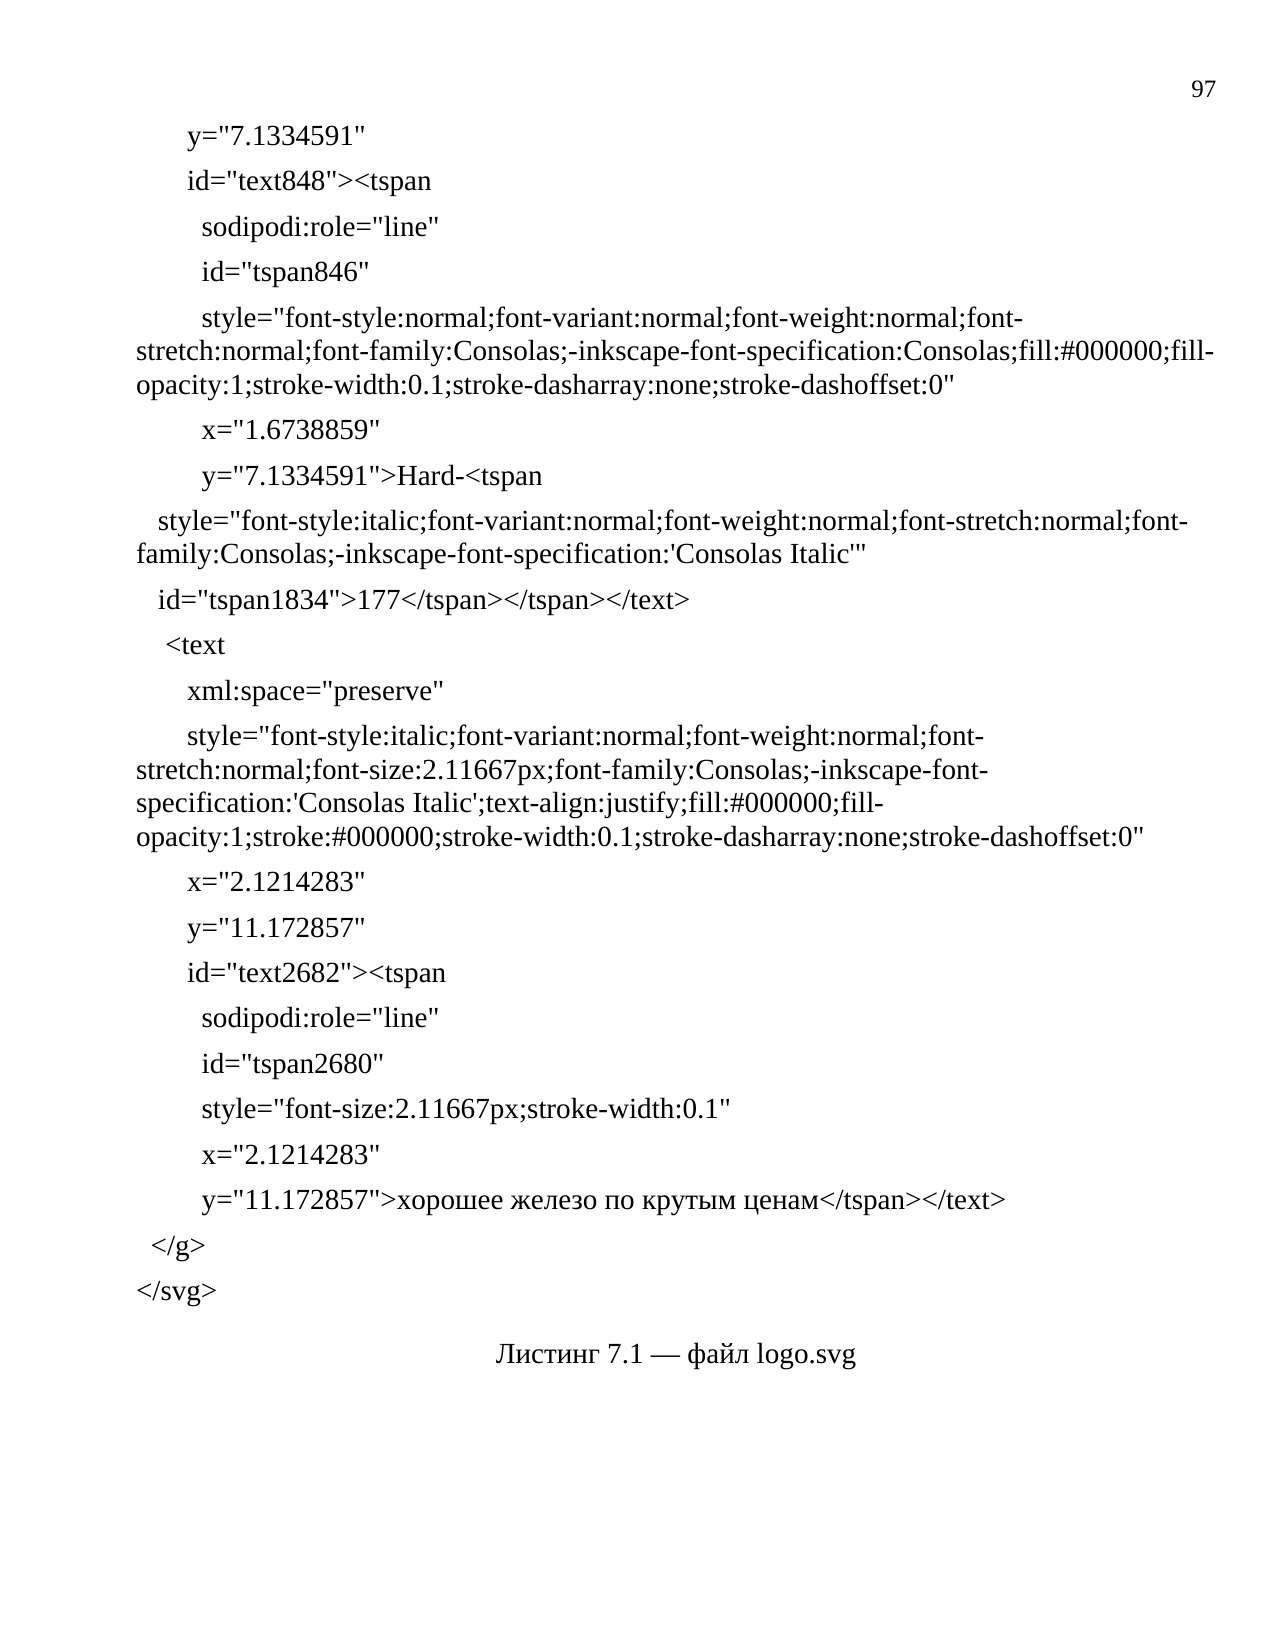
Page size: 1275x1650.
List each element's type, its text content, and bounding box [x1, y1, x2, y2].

text id="tspan2680" [136, 1046, 1216, 1079]
text id="tspan1834">177</tspan></tspan></text> [136, 582, 1216, 616]
text y="7.1334591" [136, 118, 1216, 152]
text style="font-style:italic;font-variant:normal;font-weight:normal;font-stretch:normal;font-size:2.11667px;font-family:Consolas;-inkscape-font-specification:'Consolas Italic';text-align:justify;fill:#000000;fill-opacity:1;stroke:#000000;stroke-width:0.1;stroke-dasharray:none;stroke-dashoffset:0" [136, 718, 1216, 852]
text <text [136, 627, 1216, 661]
text id="text2682"><tspan [136, 955, 1216, 989]
text sodipodi:role="line" [136, 1001, 1216, 1034]
text Листинг 7.1 — файл logo.svg [136, 1336, 1216, 1370]
text xml:space="preserve" [136, 673, 1216, 706]
text id="text848"><tspan [136, 163, 1216, 197]
text id="tspan846" [136, 254, 1216, 288]
text style="font-size:2.11667px;stroke-width:0.1" [136, 1091, 1216, 1125]
text x="2.1214283" [136, 1137, 1216, 1170]
text style="font-style:italic;font-variant:normal;font-weight:normal;font-stretch:normal;font-family:Consolas;-inkscape-font-specification:'Consolas Italic'" [136, 503, 1216, 570]
text y="7.1334591">Hard-<tspan [136, 458, 1216, 491]
text </g> [136, 1228, 1216, 1261]
text sodipodi:role="line" [136, 209, 1216, 242]
text y="11.172857" [136, 910, 1216, 943]
text x="1.6738859" [136, 412, 1216, 446]
text y="11.172857">хорошее железо по крутым ценам</tspan></text> [136, 1182, 1216, 1216]
text style="font-style:normal;font-variant:normal;font-weight:normal;font-stretch:normal;font-family:Consolas;-inkscape-font-specification:Consolas;fill:#000000;fill-opacity:1;stroke-width:0.1;stroke-dasharray:none;stroke-dashoffset:0" [136, 300, 1216, 400]
text x="2.1214283" [136, 864, 1216, 898]
text </svg> [136, 1273, 1216, 1307]
